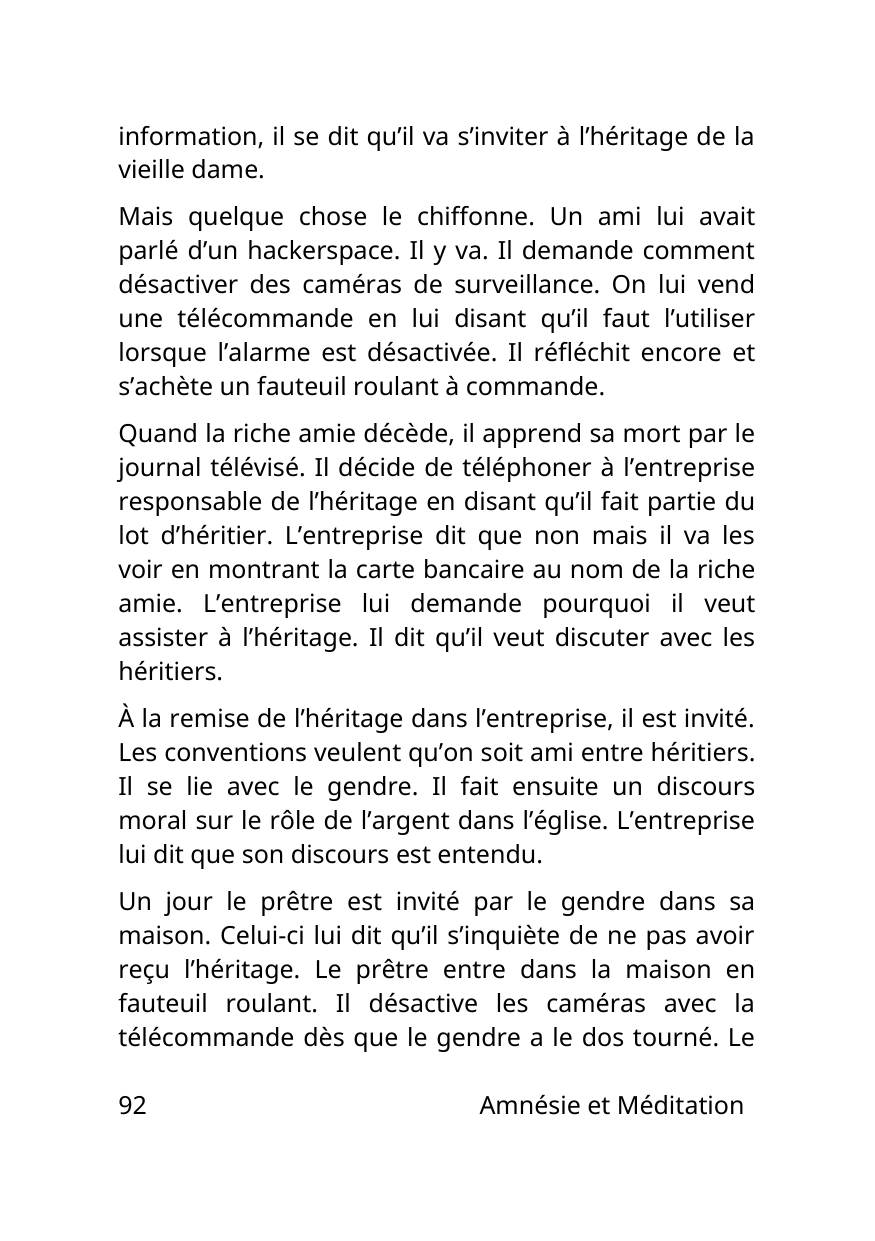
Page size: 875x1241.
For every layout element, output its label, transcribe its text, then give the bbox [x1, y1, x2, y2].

text À la remise de l’héritage dans l’entreprise, il est invité. Les conventions veulent qu’on soit ami entre héritiers. Il se lie avec le gendre. Il fait ensuite un discours moral sur le rôle de l’argent dans l’église. L’entreprise lui dit que son discours est entendu. [118, 701, 756, 871]
text Un jour le prêtre est invité par le gendre dans sa maison. Celui-ci lui dit qu’il s’inquiète de ne pas avoir reçu l’héritage. Le prêtre entre dans la maison en fauteuil roulant. Il désactive les caméras avec la télécommande dès que le gendre a le dos tourné. Le [118, 883, 756, 1054]
text Mais quelque chose le chiffonne. Un ami lui avait parlé d’un hackerspace. Il y va. Il demande comment désactiver des caméras de surveillance. On lui vend une télécommande en lui disant qu’il faut l’utiliser lorsque l’alarme est désactivée. Il réfléchit encore et s’achète un fauteuil roulant à commande. [118, 199, 756, 403]
text Quand la riche amie décède, il apprend sa mort par le journal télévisé. Il décide de téléphoner à l’entreprise responsable de l’héritage en disant qu’il fait partie du lot d’héritier. L’entreprise dit que non mais il va les voir en montrant la carte bancaire au nom de la riche amie. L’entreprise lui demande pourquoi il veut assister à l’héritage. Il dit qu’il veut discuter avec les héritiers. [118, 416, 756, 688]
text information, il se dit qu’il va s’inviter à l’héritage de la vieille dame. [118, 118, 756, 186]
